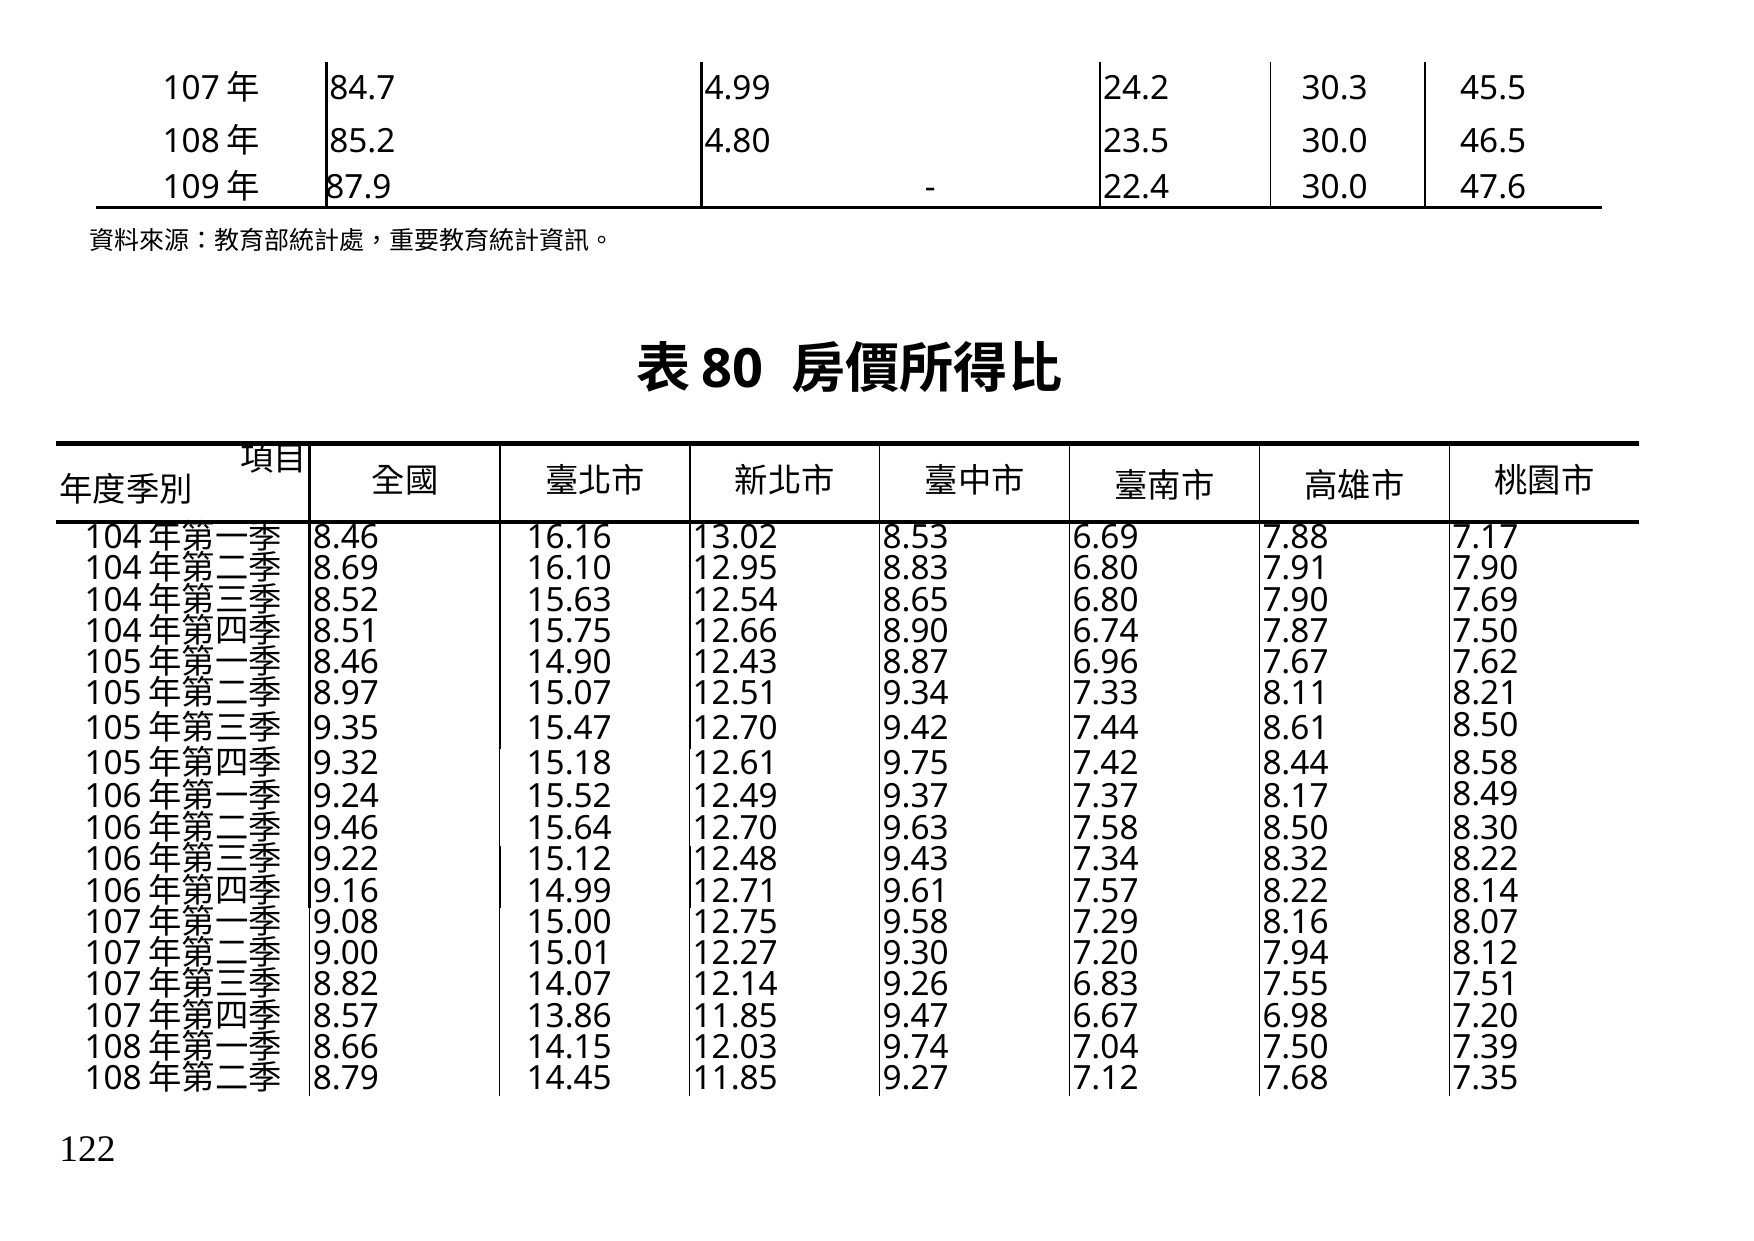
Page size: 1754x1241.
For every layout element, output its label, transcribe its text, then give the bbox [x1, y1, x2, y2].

table_cell 8.17 [1260, 781, 1449, 814]
table_cell 15.75 [501, 617, 689, 648]
table_cell 7.88 7.91 7.90 [1260, 524, 1449, 617]
table_cell 15.64 [500, 815, 689, 846]
table_cell 8.97 [311, 680, 499, 711]
table_cell 9.74 [880, 1033, 1069, 1064]
table_cell 46.5 [1426, 115, 1602, 168]
table_cell 9.27 [880, 1065, 1069, 1096]
table_cell 11.85 [690, 1002, 879, 1033]
table_cell 87.9 [328, 168, 700, 206]
table_cell 8.30 [1450, 815, 1639, 846]
table_cell 7.12 [1070, 1065, 1259, 1096]
table_cell 15.12 14.99 [501, 846, 689, 908]
table_cell 7.68 [1260, 1065, 1449, 1096]
table_cell 12.49 [690, 781, 879, 814]
table_cell 7.42 [1070, 749, 1259, 781]
table_cell 12.14 [690, 971, 879, 1002]
table_cell 108年 [96, 115, 325, 168]
table_cell 12.61 [690, 749, 879, 781]
table_cell 24.2 [1101, 62, 1270, 115]
table_cell 9.08 9.00 [310, 908, 499, 971]
table_cell 13.02 12.95 12.54 [691, 524, 879, 617]
table_cell 7.50 [1450, 617, 1639, 648]
table_cell 7.04 [1070, 1033, 1259, 1064]
table_cell 15.52 [500, 781, 689, 814]
table_cell 16.16 16.10 15.63 [501, 524, 689, 617]
table_cell 12.51 [691, 680, 879, 711]
table_cell 8.61 [1260, 711, 1449, 749]
table_cell 107年第一季 107年第二季 [56, 908, 309, 971]
table_cell 7.62 [1450, 649, 1639, 680]
table_cell 8.46 8.69 8.52 [311, 524, 499, 617]
table_cell 9.35 [311, 711, 499, 749]
table_cell 9.34 [880, 680, 1069, 711]
table_cell 104年第一季 104年第二季 104年第三季 [56, 524, 308, 617]
table_cell 8.90 [880, 617, 1069, 648]
table_cell 7.35 [1450, 1065, 1639, 1096]
table_cell 14.07 [500, 971, 689, 1002]
table_cell 9.43 9.61 [880, 846, 1069, 908]
table_cell 8.16 7.94 [1260, 908, 1449, 971]
table_header 臺中市 [880, 446, 1069, 520]
table_cell 22.4 [1101, 168, 1270, 206]
table_cell 105年第三季 [56, 711, 308, 749]
table_cell 7.33 [1070, 680, 1259, 711]
table_cell 9.42 [880, 711, 1069, 749]
table_cell 12.03 [690, 1033, 879, 1064]
table_cell 106年第一季 [56, 781, 308, 814]
table_cell 47.6 [1426, 168, 1602, 206]
table_cell 12.66 [691, 617, 879, 648]
table_cell 9.22 9.16 [311, 846, 499, 908]
table_cell 105年第四季 [56, 749, 308, 781]
table_cell 7.87 [1260, 617, 1449, 648]
table_cell - [703, 168, 1099, 206]
table_cell 7.20 [1450, 1002, 1639, 1033]
table_cell 105年第二季 [56, 680, 308, 711]
table_cell 7.55 [1260, 971, 1449, 1002]
table_cell 8.53 8.83 8.65 [880, 524, 1069, 617]
table_cell 15.18 [500, 749, 689, 781]
table_cell 45.5 [1426, 62, 1602, 115]
table_cell 8.57 [310, 1002, 499, 1033]
table_cell 9.26 [880, 971, 1069, 1002]
table_header 臺北市 [501, 446, 689, 520]
table_cell 8.51 [311, 617, 499, 648]
table_cell 8.11 [1260, 680, 1449, 711]
table_cell 12.70 [690, 815, 879, 846]
table_cell 107年第三季 [56, 971, 309, 1002]
table_cell 108年第一季 [56, 1033, 309, 1064]
table_cell 105年第一季 [56, 649, 308, 680]
table_cell 6.98 [1260, 1002, 1449, 1033]
table_cell 8.82 [310, 971, 499, 1002]
table_cell 108年第二季 [56, 1065, 309, 1096]
table_cell 109年 [96, 168, 325, 206]
table_cell 7.29 7.20 [1070, 908, 1259, 971]
table_cell 8.21 [1450, 680, 1639, 711]
table_cell 9.47 [880, 1002, 1069, 1033]
table_cell 7.58 [1070, 815, 1259, 846]
table_cell 7.50 [1260, 1033, 1449, 1064]
table_cell 8.50 [1450, 711, 1639, 749]
table_cell 30.0 [1271, 115, 1424, 168]
table_cell 8.07 8.12 [1450, 908, 1639, 971]
table_cell 14.15 [500, 1033, 689, 1064]
table_cell 6.69 6.80 6.80 [1070, 524, 1259, 617]
table_cell 13.86 [500, 1002, 689, 1033]
table_cell 6.74 [1070, 617, 1259, 648]
table_cell 8.79 [310, 1065, 499, 1096]
table_cell 4.80 [703, 115, 1099, 168]
table_cell 7.44 [1070, 711, 1259, 749]
table_cell 7.67 [1260, 649, 1449, 680]
table_cell 9.75 [880, 749, 1069, 781]
table_cell 9.46 [311, 815, 499, 846]
table_header 高雄市 [1260, 446, 1449, 520]
table_cell 30.3 [1271, 62, 1424, 115]
table_header 臺南市 [1070, 446, 1259, 520]
subtitle 表80 房價所得比 [59, 307, 1639, 420]
table_header 新北市 [691, 446, 879, 520]
table_cell 4.99 [703, 62, 1099, 115]
table_cell 84.7 [328, 62, 700, 115]
table_cell 8.50 [1260, 815, 1449, 846]
table_cell 23.5 [1101, 115, 1270, 168]
table_header 項目 年度季別 [56, 446, 308, 520]
table_cell 12.48 12.71 [691, 846, 879, 908]
table_cell 8.66 [310, 1033, 499, 1064]
table_cell 15.00 15.01 [500, 908, 689, 971]
table_cell 9.63 [880, 815, 1069, 846]
text 資料來源：教育部統計處，重要教育統計資訊。 [89, 220, 1554, 256]
table_cell 12.70 [691, 711, 879, 749]
table_cell 14.45 [500, 1065, 689, 1096]
table_cell 15.07 [501, 680, 689, 711]
table_cell 30.0 [1271, 168, 1424, 206]
table_cell 7.17 7.90 7.69 [1450, 524, 1639, 617]
table_cell 8.49 [1450, 781, 1639, 814]
table_cell 12.43 [691, 649, 879, 680]
table_cell 9.24 [311, 781, 499, 814]
table_cell 9.58 9.30 [880, 908, 1069, 971]
table_cell 107年 [96, 62, 325, 115]
table_cell 6.83 [1070, 971, 1259, 1002]
table_cell 14.90 [501, 649, 689, 680]
table_cell 7.39 [1450, 1033, 1639, 1064]
table_cell 12.75 12.27 [690, 908, 879, 971]
table_header 桃園市 [1450, 446, 1639, 520]
table_cell 107年第四季 [56, 1002, 309, 1033]
table_cell 8.46 [311, 649, 499, 680]
table_cell 8.32 8.22 [1260, 846, 1449, 908]
table_cell 104年第四季 [56, 617, 308, 648]
table_cell 8.44 [1260, 749, 1449, 781]
table_cell 106年第二季 [56, 815, 308, 846]
table_cell 9.37 [880, 781, 1069, 814]
table_cell 106年第三季 106年第四季 [56, 846, 308, 908]
table_cell 6.67 [1070, 1002, 1259, 1033]
table_cell 8.22 8.14 [1450, 846, 1639, 908]
table_cell 9.32 [311, 749, 499, 781]
table_header 全國 [311, 446, 499, 520]
table_cell 8.58 [1450, 749, 1639, 781]
table_cell 85.2 [328, 115, 700, 168]
table_cell 7.51 [1450, 971, 1639, 1002]
table_cell 8.87 [880, 649, 1069, 680]
table_cell 11.85 [690, 1065, 879, 1096]
table_cell 6.96 [1070, 649, 1259, 680]
table_cell 7.37 [1070, 781, 1259, 814]
table_cell 7.34 7.57 [1070, 846, 1259, 908]
table_cell 15.47 [501, 711, 689, 749]
